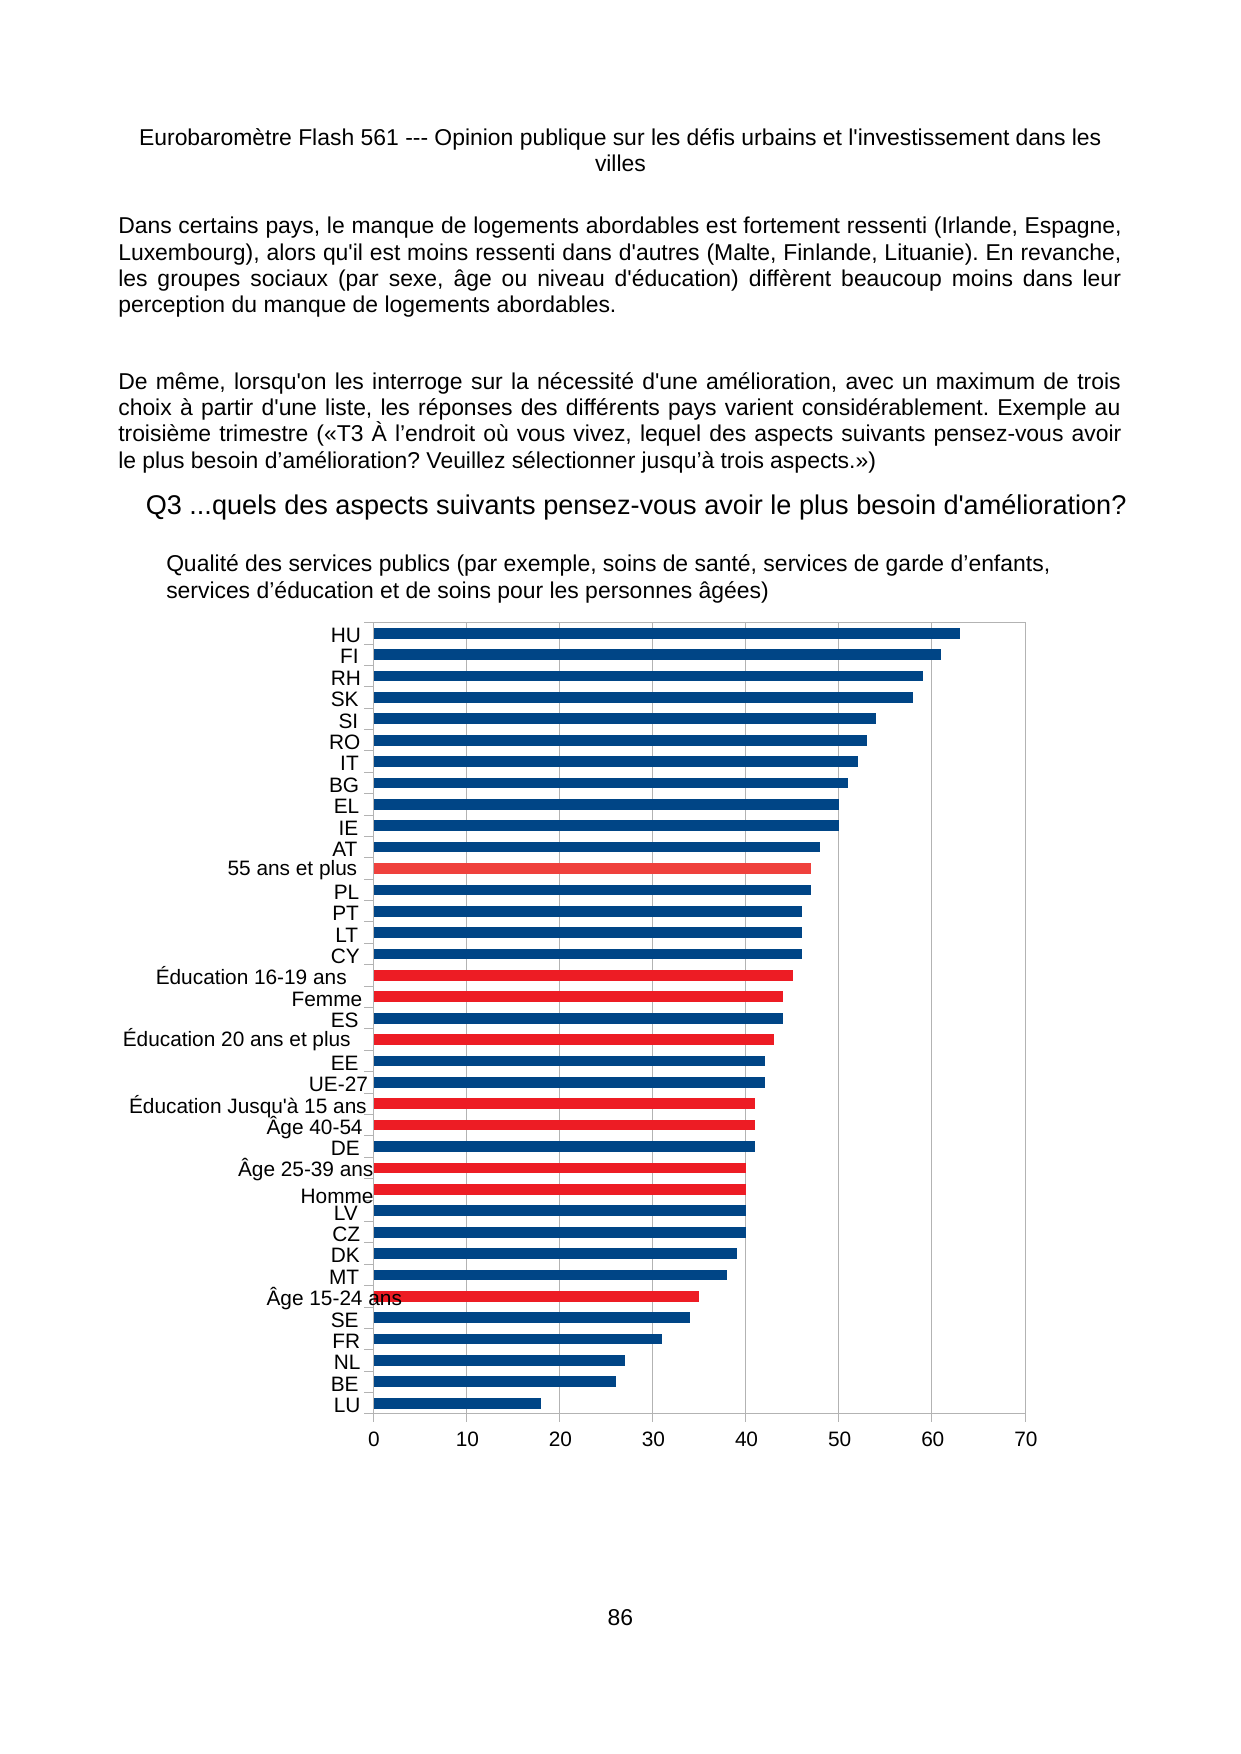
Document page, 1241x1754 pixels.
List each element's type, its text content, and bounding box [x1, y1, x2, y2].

text Dans certains pays, le manque de logements abordables est fortement ressenti (Irlande, Espagne, Luxembourg), alors qu'il est moins ressenti dans d'autres (Malte, Finlande, Lituanie). En revanche, les groupes sociaux (par sexe, âge ou niveau d'éducation) diffèrent beaucoup moins dans leur perception du manque de logements abordables. [118, 212, 1122, 318]
text De même, lorsqu'on les interroge sur la nécessité d'une amélioration, avec un maximum de trois choix à partir d'une liste, les réponses des différents pays varient considérablement. Exemple au troisième trimestre («T3 À l’endroit où vous vivez, lequel des aspects suivants pensez-vous avoir le plus besoin d’amélioration? Veuillez sélectionner jusqu’à trois aspects.») [118, 368, 1122, 473]
